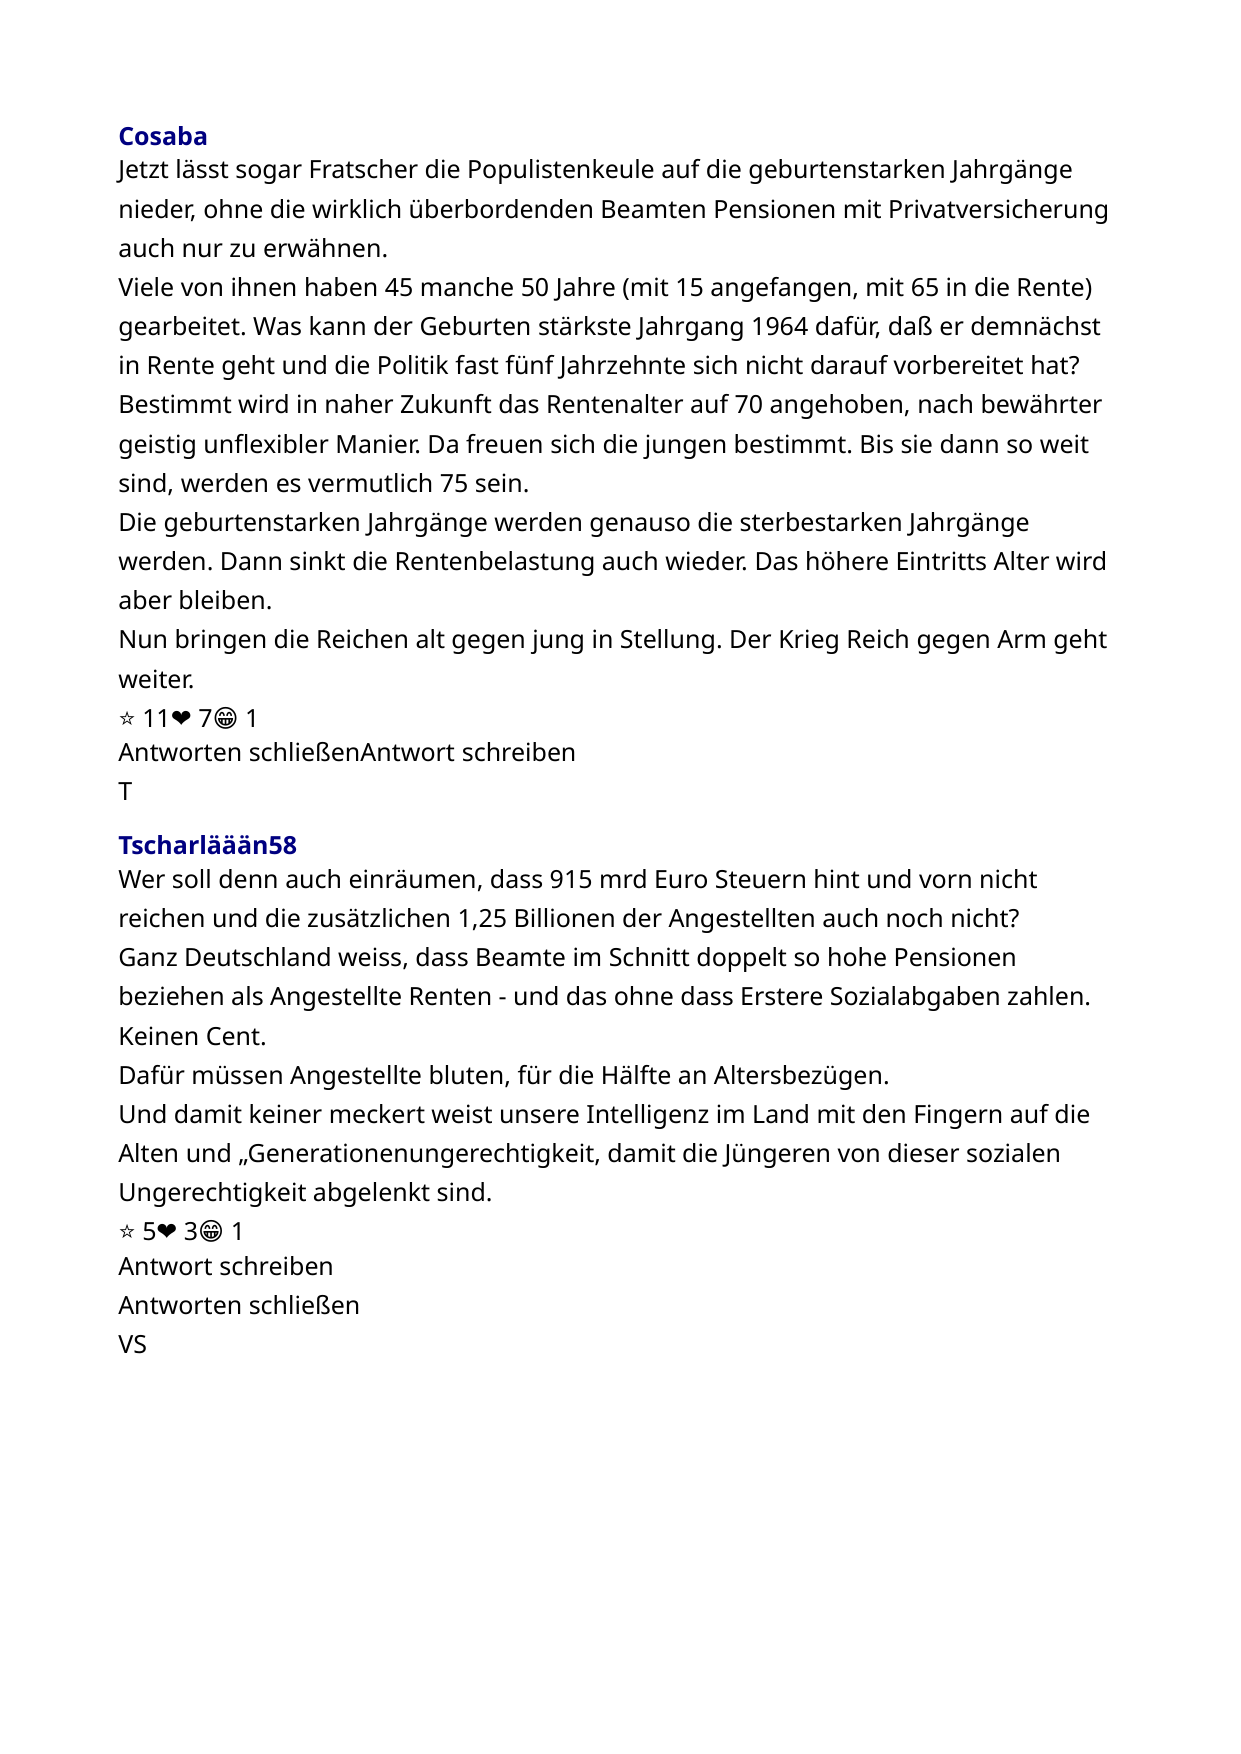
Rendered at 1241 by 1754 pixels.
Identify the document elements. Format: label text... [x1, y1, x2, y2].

text Dafür müssen Angestellte bluten, für die Hälfte an Altersbezügen. [118, 1057, 1122, 1091]
text Bestimmt wird in naher Zukunft das Rentenalter auf 70 angehoben, nach bewährter geistig unflexibler Manier. Da freuen sich die jungen bestimmt. Bis sie dann so weit sind, werden es vermutlich 75 sein. [118, 387, 1122, 499]
subtitle Cosaba [118, 118, 1122, 152]
text Antwort schreiben [118, 1248, 1122, 1282]
text Antworten schließen [118, 1287, 1122, 1321]
text Viele von ihnen haben 45 manche 50 Jahre (mit 15 angefangen, mit 65 in die Rente) gearbeitet. Was kann der Geburten stärkste Jahrgang 1964 dafür, daß er demnächst in Rente geht und die Politik fast fünf Jahrzehnte sich nicht darauf vorbereitet hat? [118, 270, 1122, 382]
text Wer soll denn auch einräumen, dass 915 mrd Euro Steuern hint und vorn nicht reichen und die zusätzlichen 1,25 Billionen der Angestellten auch noch nicht? [118, 862, 1122, 935]
text Antworten schließenAntwort schreiben [118, 734, 1122, 769]
text ⭐️ 5❤️ 3😁 1 [118, 1214, 1122, 1248]
text Und damit keiner meckert weist unsere Intelligenz im Land mit den Fingern auf die Alten und „Generationenungerechtigkeit, damit die Jüngeren von dieser sozialen Ungerechtigkeit abgelenkt sind. [118, 1097, 1122, 1209]
text Ganz Deutschland weiss, dass Beamte im Schnitt doppelt so hohe Pensionen beziehen als Angestellte Renten - und das ohne dass Erstere Sozialabgaben zahlen. Keinen Cent. [118, 940, 1122, 1052]
text T [118, 774, 1122, 808]
text Jetzt lässt sogar Fratscher die Populistenkeule auf die geburtenstarken Jahrgänge nieder, ohne die wirklich überbordenden Beamten Pensionen mit Privatversicherung auch nur zu erwähnen. [118, 152, 1122, 264]
text ⭐️ 11❤️ 7😁 1 [118, 701, 1122, 734]
subtitle Tscharläään58 [118, 827, 1122, 862]
text Nun bringen die Reichen alt gegen jung in Stellung. Der Krieg Reich gegen Arm geht weiter. [118, 622, 1122, 695]
text VS [118, 1326, 1122, 1361]
text Die geburtenstarken Jahrgänge werden genauso die sterbestarken Jahrgänge werden. Dann sinkt die Rentenbelastung auch wieder. Das höhere Eintritts Alter wird aber bleiben. [118, 505, 1122, 617]
